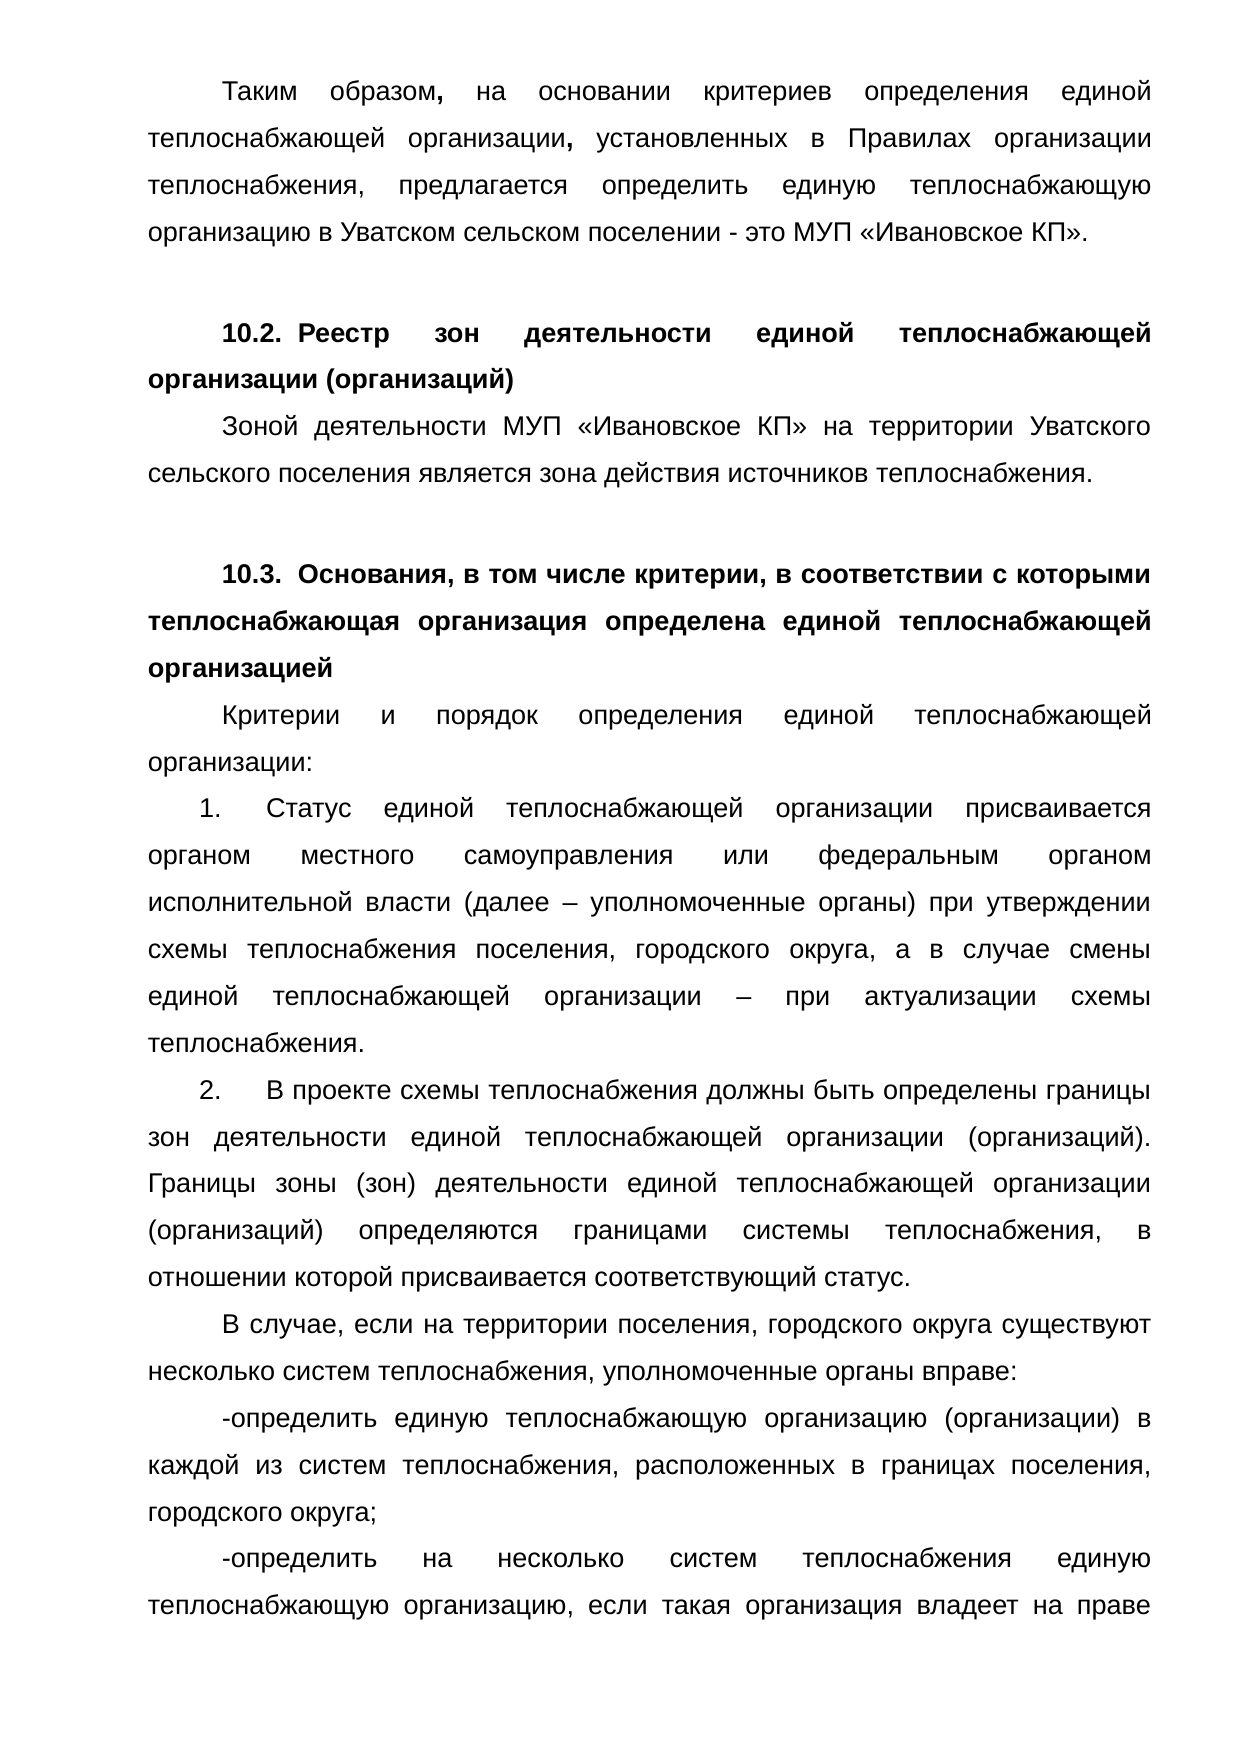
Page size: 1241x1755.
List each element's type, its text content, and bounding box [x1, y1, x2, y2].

text Зоной деятельности МУП «Ивановское КП» на территории Уватского сельского поселения является зона действия источников теплоснабжения. [148, 410, 1152, 488]
text Таким образом, на основании критериев определения единой теплоснабжающей организации, установленных в Правилах организации теплоснабжения, предлагается определить единую теплоснабжающую организацию в Уватском сельском поселении - это МУП «Ивановское КП». [148, 75, 1152, 247]
text В случае, если на территории поселения, городского округа существуют несколько систем теплоснабжения, уполномоченные органы вправе: [148, 1308, 1152, 1386]
list В проекте схемы теплоснабжения должны быть определены границы зон деятельности единой теплоснабжающей организации (организаций). Границы зоны (зон) деятельности единой теплоснабжающей организации (организаций) определяются границами системы теплоснабжения, в отношении которой присваивается соответствующий статус. [148, 1074, 1152, 1292]
list Статус единой теплоснабжающей организации присваивается органом местного самоуправления или федеральным органом исполнительной власти (далее – уполномоченные органы) при утверждении схемы теплоснабжения поселения, городского округа, а в случае смены единой теплоснабжающей организации – при актуализации схемы теплоснабжения. [148, 792, 1152, 1058]
text -определить единую теплоснабжающую организацию (организации) в каждой из систем теплоснабжения, расположенных в границах поселения, городского округа; [148, 1402, 1152, 1527]
list Реестр зон деятельности единой теплоснабжающей организации (организаций) [148, 317, 1152, 395]
list Основания, в том числе критерии, в соответствии с которыми теплоснабжающая организация определена единой теплоснабжающей организацией [148, 558, 1152, 683]
text -определить на несколько систем теплоснабжения единую теплоснабжающую организацию, если такая организация владеет на праве [148, 1542, 1152, 1621]
text Критерии и порядок определения единой теплоснабжающей организации: [148, 699, 1152, 777]
